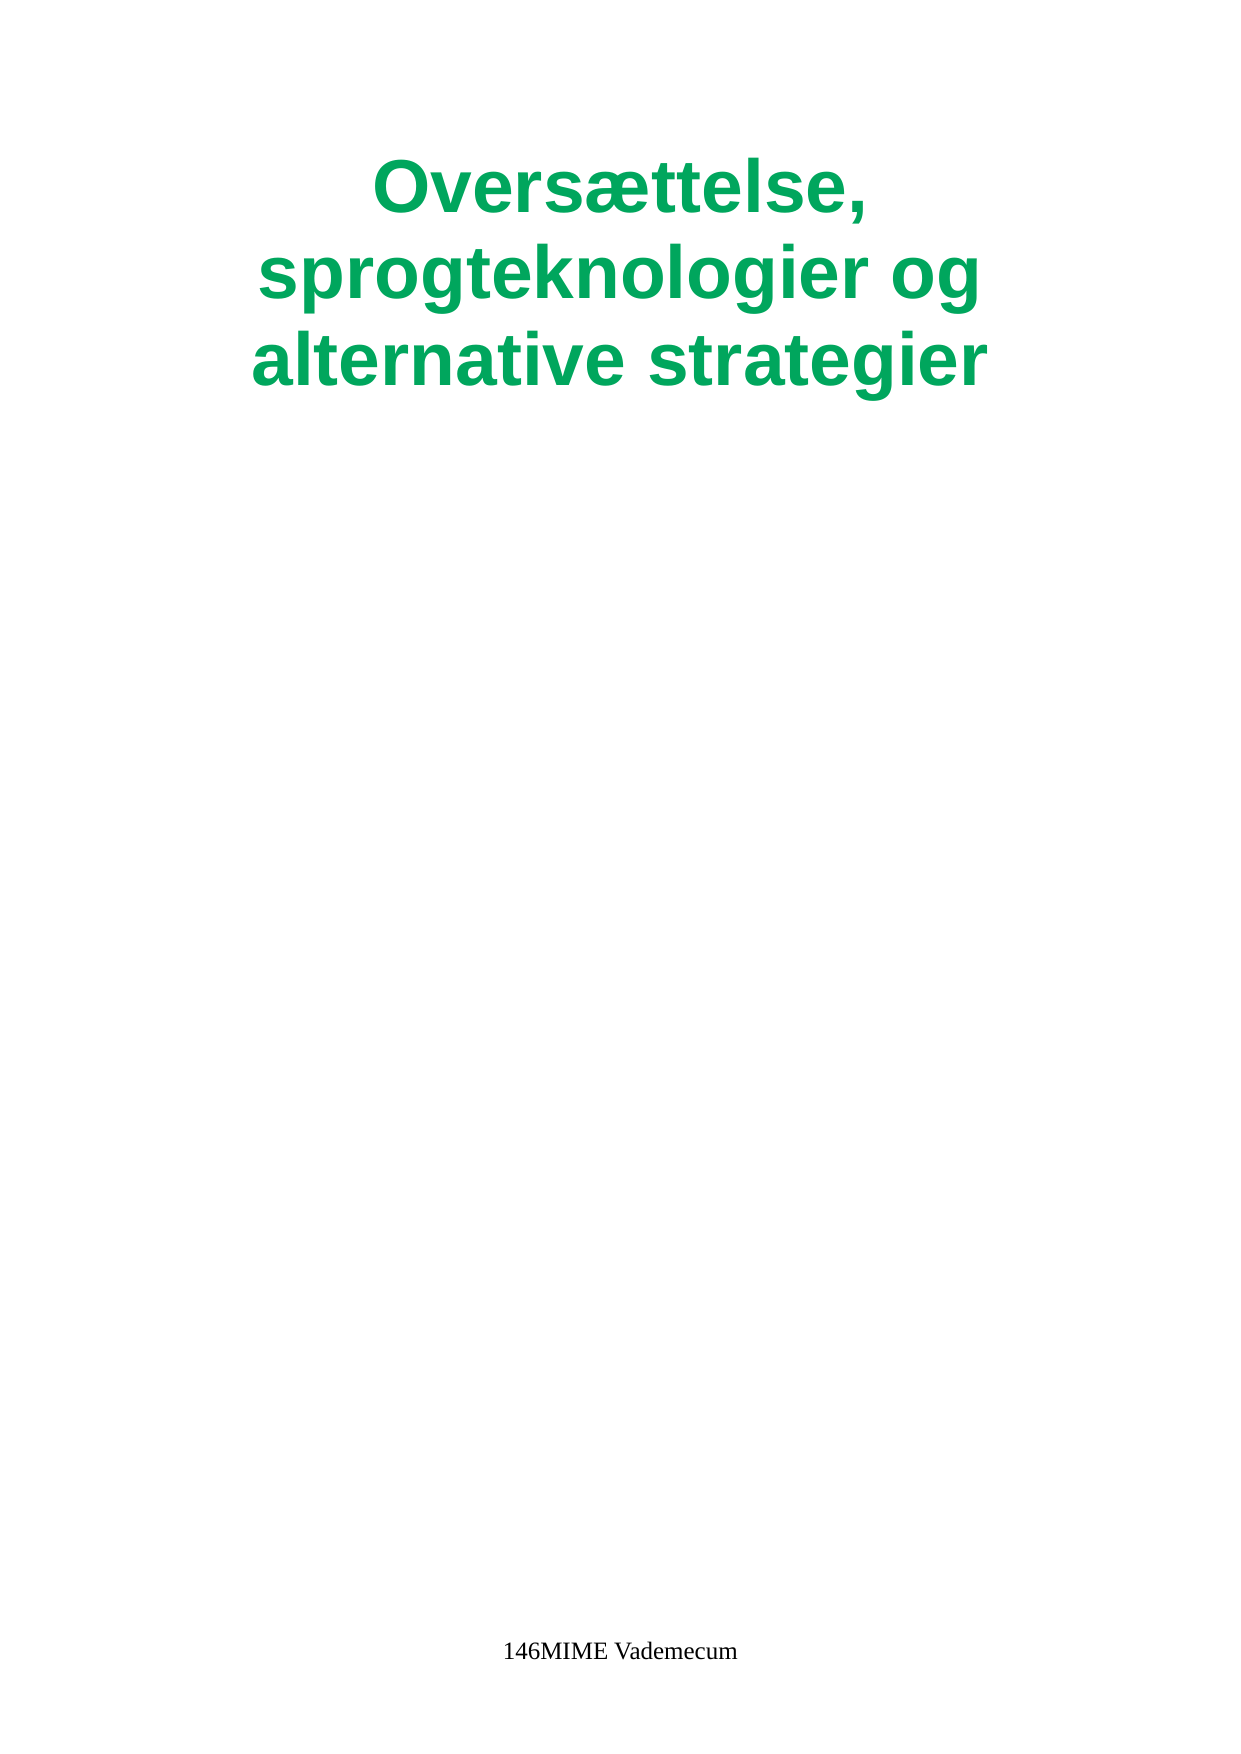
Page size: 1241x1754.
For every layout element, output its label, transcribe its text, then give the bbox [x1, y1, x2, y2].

title Oversættelse, sprogteknologier og alternative strategier [88, 142, 1152, 401]
